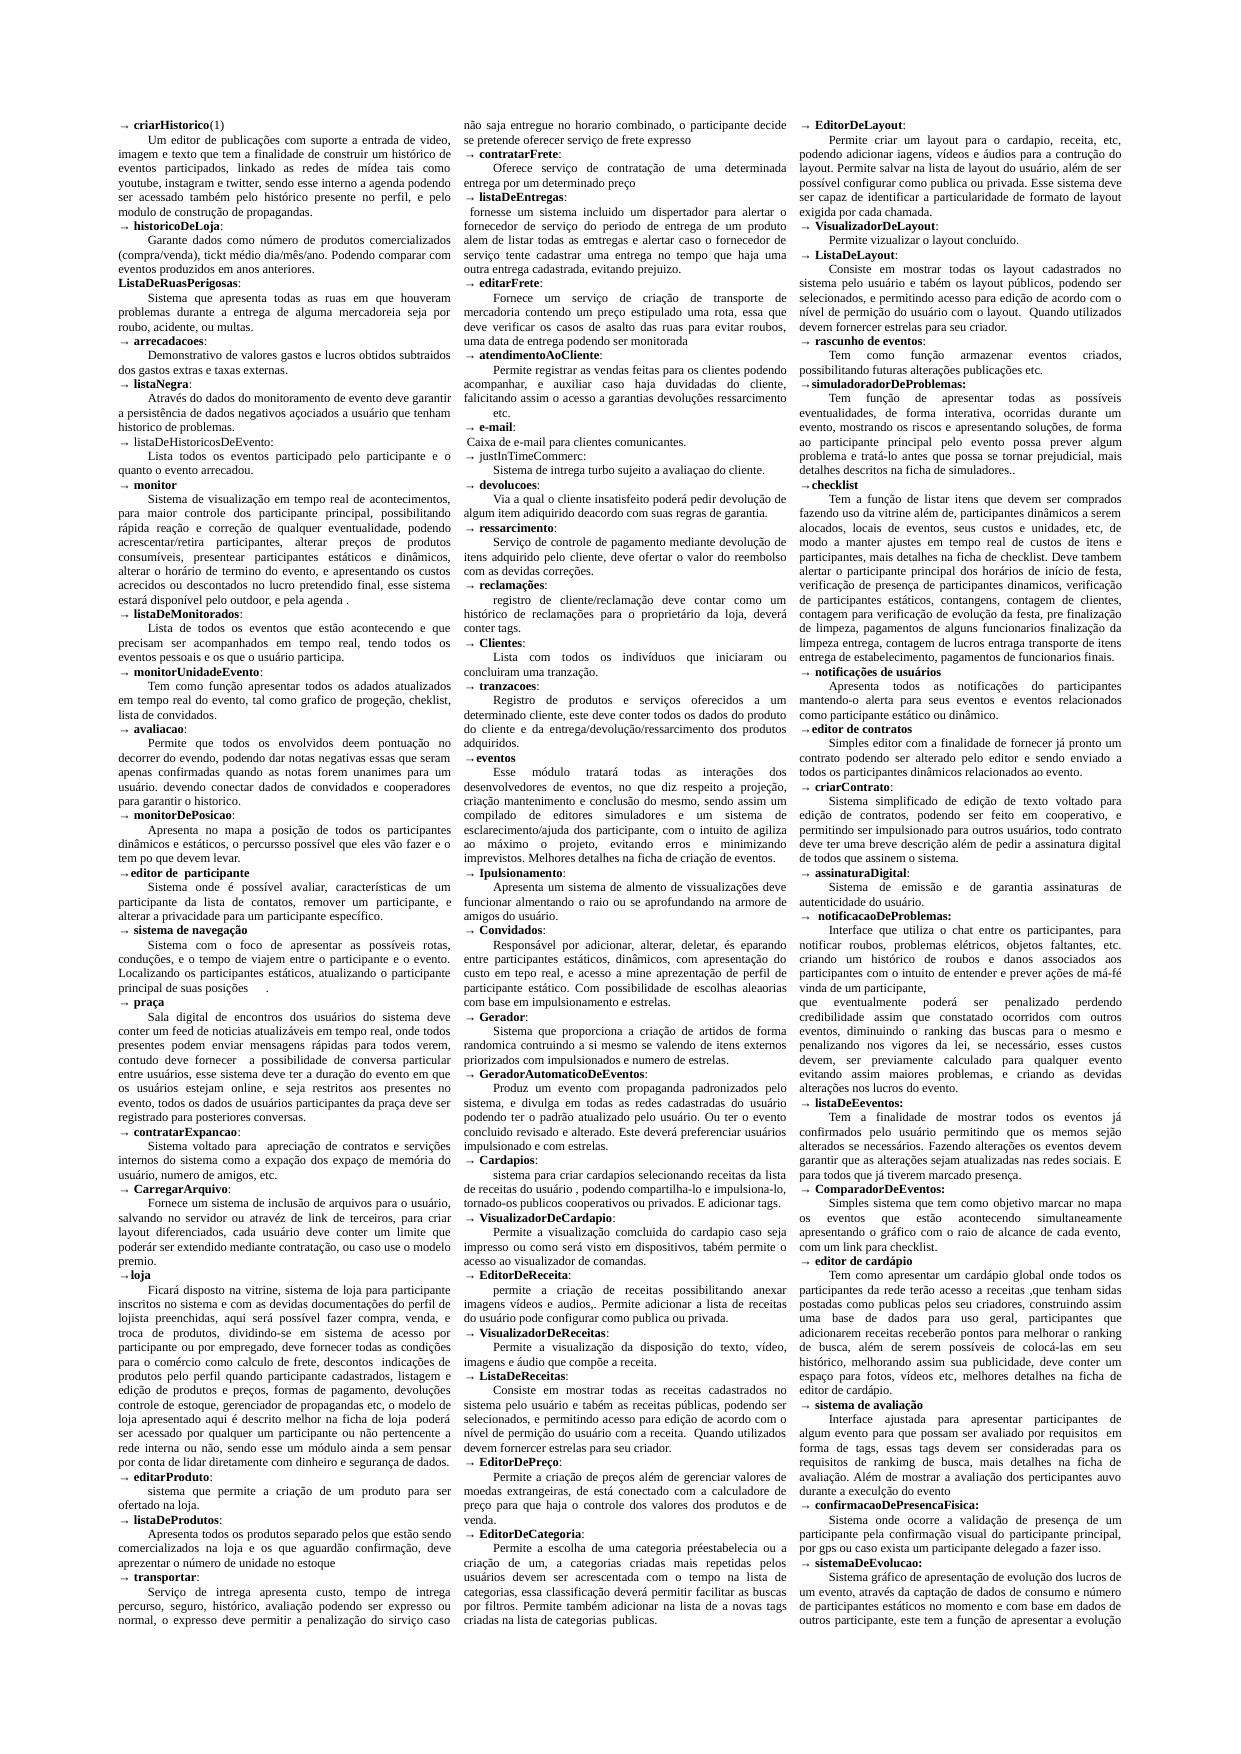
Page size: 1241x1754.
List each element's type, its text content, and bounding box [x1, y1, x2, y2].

text →checklist [799, 477, 1122, 492]
text Tem como função apresentar todos os adados atualizados em tempo real do evento, tal como grafico de progeção, cheklist, lista de convidados. [118, 679, 451, 722]
text registro de cliente/reclamação deve contar como um histórico de reclamações para o proprietário da loja, deverá conter tags. [463, 592, 787, 636]
text → VisualizadorDeReceitas: [463, 1326, 787, 1340]
text Esse módulo tratará todas as interações dos desenvolvedores de eventos, no que diz respeito a projeção, criação mantenimento e conclusão do mesmo, sendo assim um compilado de editores simuladores e um sistema de esclarecimento/ajuda dos participante, com o intuito de agiliza ao máximo o projeto, evitando erros e minimizando imprevistos. Melhores detalhes na ficha de criação de eventos. [463, 765, 787, 866]
text → EditorDeReceita: [463, 1268, 787, 1282]
text Permite a escolha de uma categoria préestabelecia ou a criação de um, a categorias criadas mais repetidas pelos usuários devem ser acrescentada com o tempo na lista de categorias, essa classificação deverá permitir facilitar as buscas por filtros. Permite também adicionar na lista de a novas tags criadas na lista de categorias publicas. [463, 1541, 787, 1627]
text → rascunho de eventos: [799, 334, 1122, 348]
text → GeradorAutomaticoDeEventos: [463, 1067, 787, 1081]
text → ListaDeReceitas: [463, 1369, 787, 1383]
text Permite que todos os envolvidos deem pontuação no decorrer do evendo, podendo dar notas negativas essas que seram apenas confirmadas quando as notas forem unanimes para um usuário. devendo conectar dados de convidados e cooperadores para garantir o historico. [118, 736, 451, 808]
text → contratarFrete: [463, 147, 787, 161]
text Através do dados do monitoramento de evento deve garantir a persistência de dados negativos açociados a usuário que tenham historico de problemas. [118, 391, 451, 434]
text →editor de contratos [799, 722, 1122, 736]
text → contratarExpancao: [118, 1124, 451, 1139]
text ListaDeRuasPerigosas: [118, 276, 451, 291]
text → VisualizadorDeCardapio: [463, 1211, 787, 1225]
text →simuladoradorDeProblemas: [799, 377, 1122, 391]
text → e-mail: [463, 420, 787, 434]
text permite a criação de receitas possibilitando anexar imagens vídeos e audios,. Permite adicionar a lista de receitas do usuário pode configurar como publica ou privada. [463, 1282, 787, 1326]
text Sistema com o foco de apresentar as possíveis rotas, conduções, e o tempo de viajem entre o participante e o evento. Localizando os participantes estáticos, atualizando o participante principal de suas posições . [118, 937, 451, 995]
text →eventos [463, 751, 787, 765]
text → EditorDeCategoria: [463, 1527, 787, 1541]
text Produz um evento com propaganda padronizados pelo sistema, e divulga em todas as redes cadastradas do usuário podendo ter o padrão atualizado pelo usuário. Ou ter o evento concluido revisado e alterado. Este deverá preferenciar usuários impulsionado e com estrelas. [463, 1081, 787, 1153]
text Tem a finalidade de mostrar todos os eventos já confirmados pelo usuário permitindo que os memos sejão alterados se necessários. Fazendo alterações os eventos devem garantir que as alterações sejam atualizadas nas redes sociais. E para todos que já tiverem marcado presença. [799, 1110, 1122, 1182]
text sistema para criar cardapios selecionando receitas da lista de receitas do usuário , podendo compartilha-lo e impulsiona-lo, tornado-os publicos cooperativos ou privados. E adicionar tags. [463, 1167, 787, 1211]
text Lista de todos os eventos que estão acontecendo e que precisam ser acompanhados em tempo real, tendo todos os eventos pessoais e os que o usuário participa. [118, 621, 451, 664]
text → VisualizadorDeLayout: [799, 219, 1122, 233]
text Fornece um sistema de inclusão de arquivos para o usuário, salvando no servidor ou atravéz de link de terceiros, para criar layout diferenciados, cada usuário deve conter um limite que poderár ser extendido mediante contratação, ou caso use o modelo premio. [118, 1196, 451, 1268]
text → listaDeHistoricosDeEvento: [118, 434, 451, 449]
text → historicoDeLoja: [118, 219, 451, 233]
text → Ipulsionamento: [463, 866, 787, 880]
text → sistema de navegação [118, 923, 451, 937]
text → Convidados: [463, 923, 787, 937]
text → arrecadacoes: [118, 334, 451, 348]
text Apresenta no mapa a posição de todos os participantes dinâmicos e estáticos, o percursso possível que eles vão fazer e o tem po que devem levar. [118, 822, 451, 866]
text →editor de participante [118, 866, 451, 880]
text → listaNegra: [118, 377, 451, 391]
text Sistema que apresenta todas as ruas em que houveram problemas durante a entrega de alguma mercadoreia seja por roubo, acidente, ou multas. [118, 291, 451, 334]
text Simples sistema que tem como objetivo marcar no mapa os eventos que estão acontecendo simultaneamente apresentando o gráfico com o raio de alcance de cada evento, com um link para checklist. [799, 1196, 1122, 1254]
text → praça [118, 995, 451, 1009]
text → ressarcimento: [463, 521, 787, 535]
text Tem função de apresentar todas as possíveis eventualidades, de forma interativa, ocorridas durante um evento, mostrando os riscos e apresentando soluções, de forma ao participante principal pelo evento possa prever algum problema e tratá-lo antes que possa se tornar prejudicial, mais detalhes descritos na ficha de simuladores.. [799, 391, 1122, 477]
text Serviço de controle de pagamento mediante devolução de itens adquirido pelo cliente, deve ofertar o valor do reembolso com as devidas correções. [463, 535, 787, 578]
text → Cardapios: [463, 1153, 787, 1167]
text Via a qual o cliente insatisfeito poderá pedir devolução de algum item adiquirido deacordo com suas regras de garantia. [463, 492, 787, 521]
text → listaDeProdutos: [118, 1512, 451, 1527]
text Lista com todos os indivíduos que iniciaram ou concluiram uma tranzação. [463, 650, 787, 679]
text Consiste em mostrar todas os layout cadastrados no sistema pelo usuário e tabém os layout públicos, podendo ser selecionados, e permitindo acesso para edição de acordo com o nível de permição do usuário com o layout. Quando utilizados devem fornercer estrelas para seu criador. [799, 262, 1122, 334]
text Sistema gráfico de apresentação de evolução dos lucros de um evento, através da captação de dados de consumo e número de participantes estáticos no momento e com base em dados de outros participante, este tem a função de apresentar a evolução [799, 1570, 1122, 1627]
text → Clientes: [463, 636, 787, 650]
text Permite vizualizar o layout concluido. [799, 233, 1122, 247]
text sistema que permite a criação de um produto para ser ofertado na loja. [118, 1484, 451, 1512]
text Apresenta todos as notificações do participantes mantendo-o alerta para seus eventos e eventos relacionados como participante estático ou dinâmico. [799, 679, 1122, 722]
text →loja [118, 1268, 451, 1282]
text não saja entregue no horario combinado, o participante decide se pretende oferecer serviço de frete expresso [463, 118, 787, 147]
text Registro de produtos e serviços oferecidos a um determinado cliente, este deve conter todos os dados do produto do cliente e da entrega/devolução/ressarcimento dos produtos adquiridos. [463, 693, 787, 751]
text Tem a função de listar itens que devem ser comprados fazendo uso da vitrine além de, participantes dinâmicos a serem alocados, locais de eventos, seus custos e unidades, etc, de modo a manter ajustes em tempo real de custos de itens e participantes, mais detalhes na ficha de checklist. Deve tambem alertar o participante principal dos horários de início de festa, verificação de presença de participantes dinamicos, verificação de participantes estáticos, contangens, contagem de clientes, contagem para verificação de evolução da festa, pre finalização de limpeza, pagamentos de alguns funcionarios finalização da limpeza entrega, contagem de lucros entraga transporte de itens entrega de estabelecimento, pagamentos de funcionarios finais. [799, 492, 1122, 664]
text Ficará disposto na vitrine, sistema de loja para participante inscritos no sistema e com as devidas documentações do perfil de lojista preenchidas, aqui será possível fazer compra, venda, e troca de produtos, dividindo-se em sistema de acesso por participante ou por empregado, deve fornecer todas as condições para o comércio como calculo de frete, descontos indicações de produtos pelo perfil quando participante cadastrados, listagem e edição de produtos e preços, formas de pagamento, devoluções controle de estoque, gerenciador de propagandas etc, o modelo de loja apresentado aqui é descrito melhor na ficha de loja poderá ser acessado por qualquer um participante ou não pertencente a rede interna ou não, sendo esse um módulo ainda a sem pensar por conta de lidar diretamente com dinheiro e segurança de dados. [118, 1282, 451, 1469]
text → tranzacoes: [463, 679, 787, 693]
text Interface ajustada para apresentar participantes de algum evento para que possam ser avaliado por requisitos em forma de tags, essas tags devem ser consideradas para os requisitos de rankimg de busca, mais detalhes na ficha de avaliação. Além de mostrar a avaliação dos perticipantes auvo durante a execulção do evento [799, 1412, 1122, 1498]
text Permite a visualização comcluida do cardapio caso seja impresso ou como será visto em dispositivos, tabém permite o acesso ao visualizador de comandas. [463, 1225, 787, 1268]
text → ComparadorDeEventos: [799, 1182, 1122, 1196]
text → Gerador: [463, 1009, 787, 1024]
text Apresenta um sistema de almento de vissualizações deve funcionar almentando o raio ou se aprofundando na armore de amigos do usuário. [463, 880, 787, 923]
text Garante dados como número de produtos comercializados (compra/venda), tickt médio dia/mês/ano. Podendo comparar com eventos produzidos em anos anteriores. [118, 233, 451, 276]
text → monitorDePosicao: [118, 808, 451, 822]
text Oferece serviço de contratação de uma determinada entrega por um determinado preço [463, 161, 787, 190]
text → editarFrete: [463, 276, 787, 291]
text → listaDeMonitorados: [118, 607, 451, 621]
text → ListaDeLayout: [799, 247, 1122, 262]
text Lista todos os eventos participado pelo participante e o quanto o evento arrecadou. [118, 449, 451, 477]
text Demonstrativo de valores gastos e lucros obtidos subtraidos dos gastos extras e taxas externas. [118, 348, 451, 377]
text → notificacaoDeProblemas: [799, 909, 1122, 923]
text que eventualmente poderá ser penalizado perdendo credibilidade assim que constatado ocorridos com outros eventos, diminuindo o ranking das buscas para o mesmo e penalizando nos vigores da lei, se necessário, esses custos devem, ser previamente calculado para qualquer evento evitando assim maiores problemas, e criando as devidas alterações nos lucros do evento. [799, 995, 1122, 1096]
text Sistema de emissão e de garantia assinaturas de autenticidade do usuário. [799, 880, 1122, 909]
text → transportar: [118, 1570, 451, 1584]
text → editor de cardápio [799, 1254, 1122, 1268]
text → monitorUnidadeEvento: [118, 664, 451, 679]
text Responsável por adicionar, alterar, deletar, és eparando entre participantes estáticos, dinâmicos, com apresentação do custo em tepo real, e acesso a mine aprezentação de perfil de participante estático. Com possibilidade de escolhas aleaorias com base em impulsionamento e estrelas. [463, 937, 787, 1009]
text Caixa de e-mail para clientes comunicantes. [463, 434, 787, 449]
text Permite a criação de preços além de gerenciar valores de moedas extrangeiras, de está conectado com a calculadore de preço para que haja o controle dos valores dos produtos e de venda. [463, 1469, 787, 1527]
text → justInTimeCommerc: [463, 449, 787, 463]
text → confirmacaoDePresencaFisica: [799, 1498, 1122, 1512]
text → monitor [118, 477, 451, 492]
text → criarHistorico(1) [118, 118, 451, 132]
text Permite criar um layout para o cardapio, receita, etc, podendo adicionar iagens, vídeos e áudios para a contrução do layout. Permite salvar na lista de layout do usuário, além de ser possível configurar como publica ou privada. Esse sistema deve ser capaz de identificar a particularidade de formato de layout exigida por cada chamada. [799, 132, 1122, 219]
text → notificações de usuários [799, 664, 1122, 679]
text Consiste em mostrar todas as receitas cadastrados no sistema pelo usuário e tabém as receitas públicas, podendo ser selecionados, e permitindo acesso para edição de acordo com o nível de permição do usuário com a receita. Quando utilizados devem fornercer estrelas para seu criador. [463, 1383, 787, 1455]
text Simples editor com a finalidade de fornecer já pronto um contrato podendo ser alterado pelo editor e sendo enviado a todos os participantes dinâmicos relacionados ao evento. [799, 736, 1122, 779]
text → criarContrato: [799, 779, 1122, 794]
text → reclamações: [463, 578, 787, 592]
text → EditorDeLayout: [799, 118, 1122, 132]
text → sistemaDeEvolucao: [799, 1556, 1122, 1570]
text → assinaturaDigital: [799, 866, 1122, 880]
text → devolucoes: [463, 477, 787, 492]
text → sistema de avaliação [799, 1397, 1122, 1412]
text Sistema de intrega turbo sujeito a avaliaçao do cliente. [463, 463, 787, 477]
text → atendimentoAoCliente: [463, 348, 787, 362]
text → listaDeEntregas: [463, 190, 787, 204]
text → EditorDePreço: [463, 1455, 787, 1469]
text Serviço de intrega apresenta custo, tempo de intrega percurso, seguro, histórico, avaliação podendo ser expresso ou normal, o expresso deve permitir a penalização do sirviço caso [118, 1584, 451, 1627]
text Um editor de publicações com suporte a entrada de video, imagem e texto que tem a finalidade de construir um histórico de eventos participados, linkado as redes de mídea tais como youtube, instagram e twitter, sendo esse interno a agenda podendo ser acessado também pelo histórico presente no perfil, e pelo modulo de construção de propagandas. [118, 132, 451, 219]
text Sistema voltado para apreciação de contratos e servições internos do sistema como a expação dos expaço de memória do usuário, numero de amigos, etc. [118, 1139, 451, 1182]
text → CarregarArquivo: [118, 1182, 451, 1196]
text Tem como apresentar um cardápio global onde todos os participantes da rede terão acesso a receitas ,que tenham sidas postadas como publicas pelos seu criadores, construindo assim uma base de dados para uso geral, participantes que adicionarem receitas receberão pontos para melhorar o ranking de busca, além de serem possíveis de colocá-las em seu histórico, melhorando assim sua publicidade, deve conter um espaço para fotos, vídeos etc, melhores detalhes na ficha de editor de cardápio. [799, 1268, 1122, 1397]
text Sistema simplificado de edição de texto voltado para edição de contratos, podendo ser feito em cooperativo, e permitindo ser impulsionado para outros usuários, todo contrato deve ter uma breve descrição além de pedir a assinatura digital de todos que assinem o sistema. [799, 794, 1122, 866]
text Permite a visualização da disposição do texto, vídeo, imagens e áudio que compõe a receita. [463, 1340, 787, 1369]
text → editarProduto: [118, 1469, 451, 1484]
text → listaDeEeventos: [799, 1096, 1122, 1110]
text fornesse um sistema incluido um dispertador para alertar o fornecedor de serviço do periodo de entrega de um produto alem de listar todas as emtregas e alertar caso o fornecedor de serviço tente cadastrar uma entrega no tempo que haja uma outra entrega cadastrada, evitando prejuizo. [463, 204, 787, 276]
text Sistema que proporciona a criação de artidos de forma randomica contruindo a si mesmo se valendo de itens externos priorizados com impulsionados e numero de estrelas. [463, 1024, 787, 1067]
text → avaliacao: [118, 722, 451, 736]
text Permite registrar as vendas feitas para os clientes podendo acompanhar, e auxiliar caso haja duvidadas do cliente, falicitando assim o acesso a garantias devoluções ressarcimento etc. [463, 362, 787, 420]
text Tem como função armazenar eventos criados, possibilitando futuras alterações publicações etc. [799, 348, 1122, 377]
text Sala digital de encontros dos usuários do sistema deve conter um feed de noticias atualizáveis em tempo real, onde todos presentes podem enviar mensagens rápidas para todos verem, contudo deve fornecer a possibilidade de conversa particular entre usuários, esse sistema deve ter a duração do evento em que os usuários estejam online, e seja restritos aos presentes no evento, todos os dados de usuários participantes da praça deve ser registrado para posteriores conversas. [118, 1009, 451, 1124]
text Sistema de visualização em tempo real de acontecimentos, para maior controle dos participante principal, possibilitando rápida reação e correção de qualquer eventualidade, podendo acrescentar/retira participantes, alterar preços de produtos consumíveis, presentear participantes estáticos e dinâmicos, alterar o horário de termino do evento, e apresentando os custos acrecidos ou descontados no lucro pretendido final, esse sistema estará disponível pelo outdoor, e pela agenda . [118, 492, 451, 607]
text Fornece um serviço de criação de transporte de mercadoria contendo um preço estipulado uma rota, essa que deve verificar os casos de asalto das ruas para evitar roubos, uma data de entrega podendo ser monitorada [463, 291, 787, 348]
text Interface que utiliza o chat entre os participantes, para notificar roubos, problemas elétricos, objetos faltantes, etc. criando um histórico de roubos e danos associados aos participantes com o intuito de entender e prever ações de má-fé vinda de um participante, [799, 923, 1122, 995]
text Apresenta todos os produtos separado pelos que estão sendo comercializados na loja e os que aguardão confirmação, deve aprezentar o número de unidade no estoque [118, 1527, 451, 1570]
text Sistema onde ocorre a validação de presença de um participante pela confirmação visual do participante principal, por gps ou caso exista um participante delegado a fazer isso. [799, 1512, 1122, 1556]
text Sistema onde é possível avaliar, características de um participante da lista de contatos, remover um participante, e alterar a privacidade para um participante específico. [118, 880, 451, 923]
